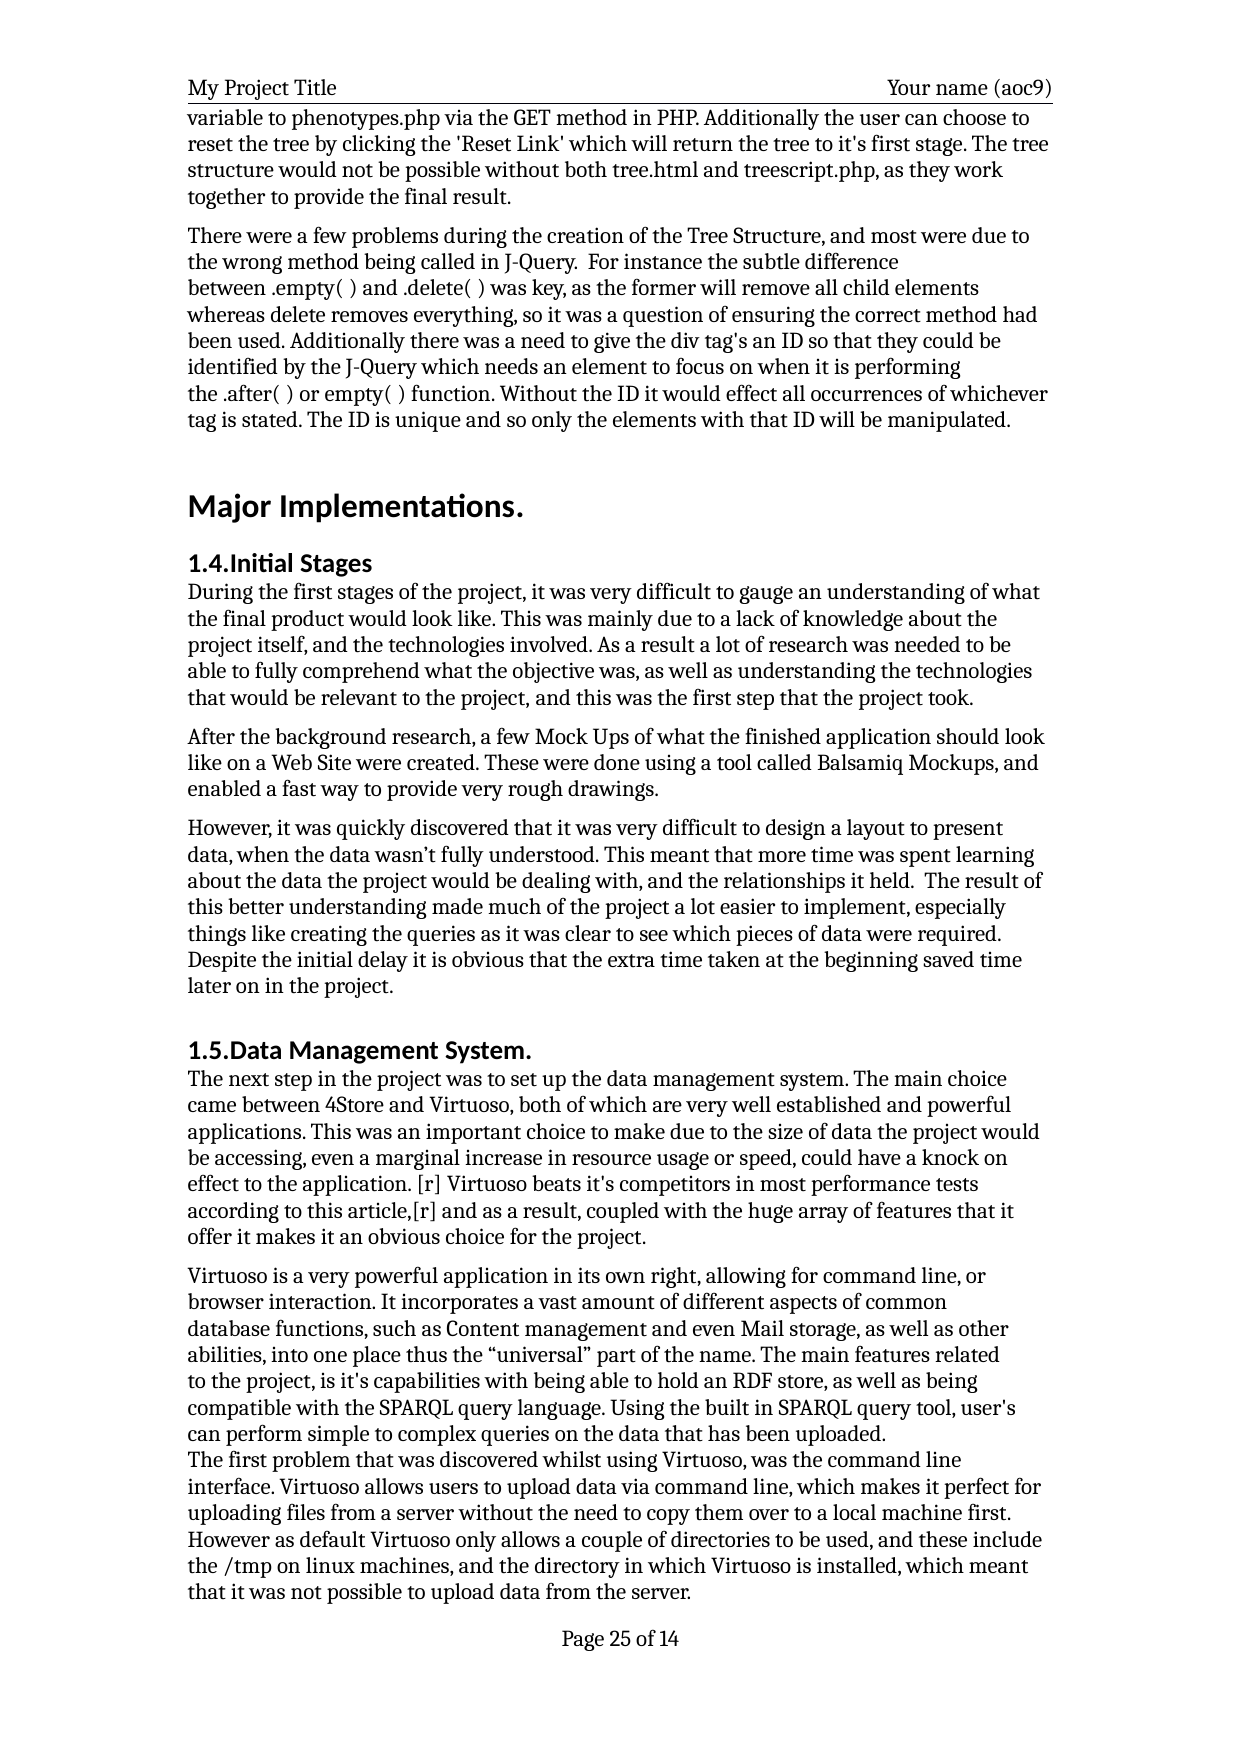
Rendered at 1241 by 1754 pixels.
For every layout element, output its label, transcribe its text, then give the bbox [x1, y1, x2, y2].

text database functions, such as Content management and even Mail storage, as well as other [187, 1316, 1053, 1342]
text However, it was quickly discovered that it was very difficult to design a layout to present data, when the data wasn’t fully understood. This meant that more time was spent learning about the data the project would be dealing with, and the relationships it held. The result of this better understanding made much of the project a lot easier to implement, especially things like creating the queries as it was clear to see which pieces of data were required. Despite the initial delay it is obvious that the extra time taken at the beginning saved time later on in the project. [187, 815, 1053, 999]
text There were a few problems during the creation of the Tree Structure, and most were due to the wrong method being called in J-Query. For instance the subtle difference between .empty( ) and .delete( ) was key, as the former will remove all child elements whereas delete removes everything, so it was a question of ensuring the correct method had been used. Additionally there was a need to give the div tag's an ID so that they could be identified by the J-Query which needs an element to focus on when it is performing the .after( ) or empty( ) function. Without the ID it would effect all occurrences of whichever tag is stated. The ID is unique and so only the elements with that ID will be manipulated. [187, 222, 1053, 433]
text During the first stages of the project, it was very difficult to gauge an understanding of what the final product would look like. This was mainly due to a lack of knowledge about the project itself, and the technologies involved. As a result a lot of research was needed to be able to fully comprehend what the objective was, as well as understanding the technologies that would be relevant to the project, and this was the first step that the project took. [187, 579, 1053, 711]
text browser interaction. It incorporates a vast amount of different aspects of common [187, 1289, 1053, 1316]
text Virtuoso is a very powerful application in its own right, allowing for command line, or [187, 1263, 1053, 1289]
text compatible with the SPARQL query language. Using the built in SPARQL query tool, user's can perform simple to complex queries on the data that has been uploaded. [187, 1394, 1053, 1447]
text The next step in the project was to set up the data management system. The main choice came between 4Store and Virtuoso, both of which are very well established and powerful applications. This was an important choice to make due to the size of data the project would be accessing, even a marginal increase in resource usage or speed, could have a knock on effect to the application. [r] Virtuoso beats it's competitors in most performance tests according to this article,[r] and as a result, coupled with the huge array of features that it offer it makes it an obvious choice for the project. [187, 1066, 1053, 1250]
text variable to phenotypes.php via the GET method in PHP. Additionally the user can choose to reset the tree by clicking the 'Reset Link' which will return the tree to it's first stage. The tree structure would not be possible without both tree.html and treescript.php, as they work together to provide the final result. [187, 104, 1053, 210]
text After the background research, a few Mock Ups of what the finished application should look like on a Web Site were created. These were done using a tool called Balsamiq Mockups, and enabled a fast way to provide very rough drawings. [187, 723, 1053, 802]
text abilities, into one place thus the “universal” part of the name. The main features related [187, 1342, 1053, 1368]
subtitle Initial Stages [187, 546, 1053, 579]
text Major Implementations. [187, 484, 1053, 525]
subtitle Data Management System. [187, 1033, 1053, 1066]
text to the project, is it's capabilities with being able to hold an RDF store, as well as being [187, 1368, 1053, 1394]
text The first problem that was discovered whilst using Virtuoso, was the command line interface. Virtuoso allows users to upload data via command line, which makes it perfect for uploading files from a server without the need to copy them over to a local machine first. However as default Virtuoso only allows a couple of directories to be used, and these include the /tmp on linux machines, and the directory in which Virtuoso is installed, which meant that it was not possible to upload data from the server. [187, 1447, 1053, 1605]
